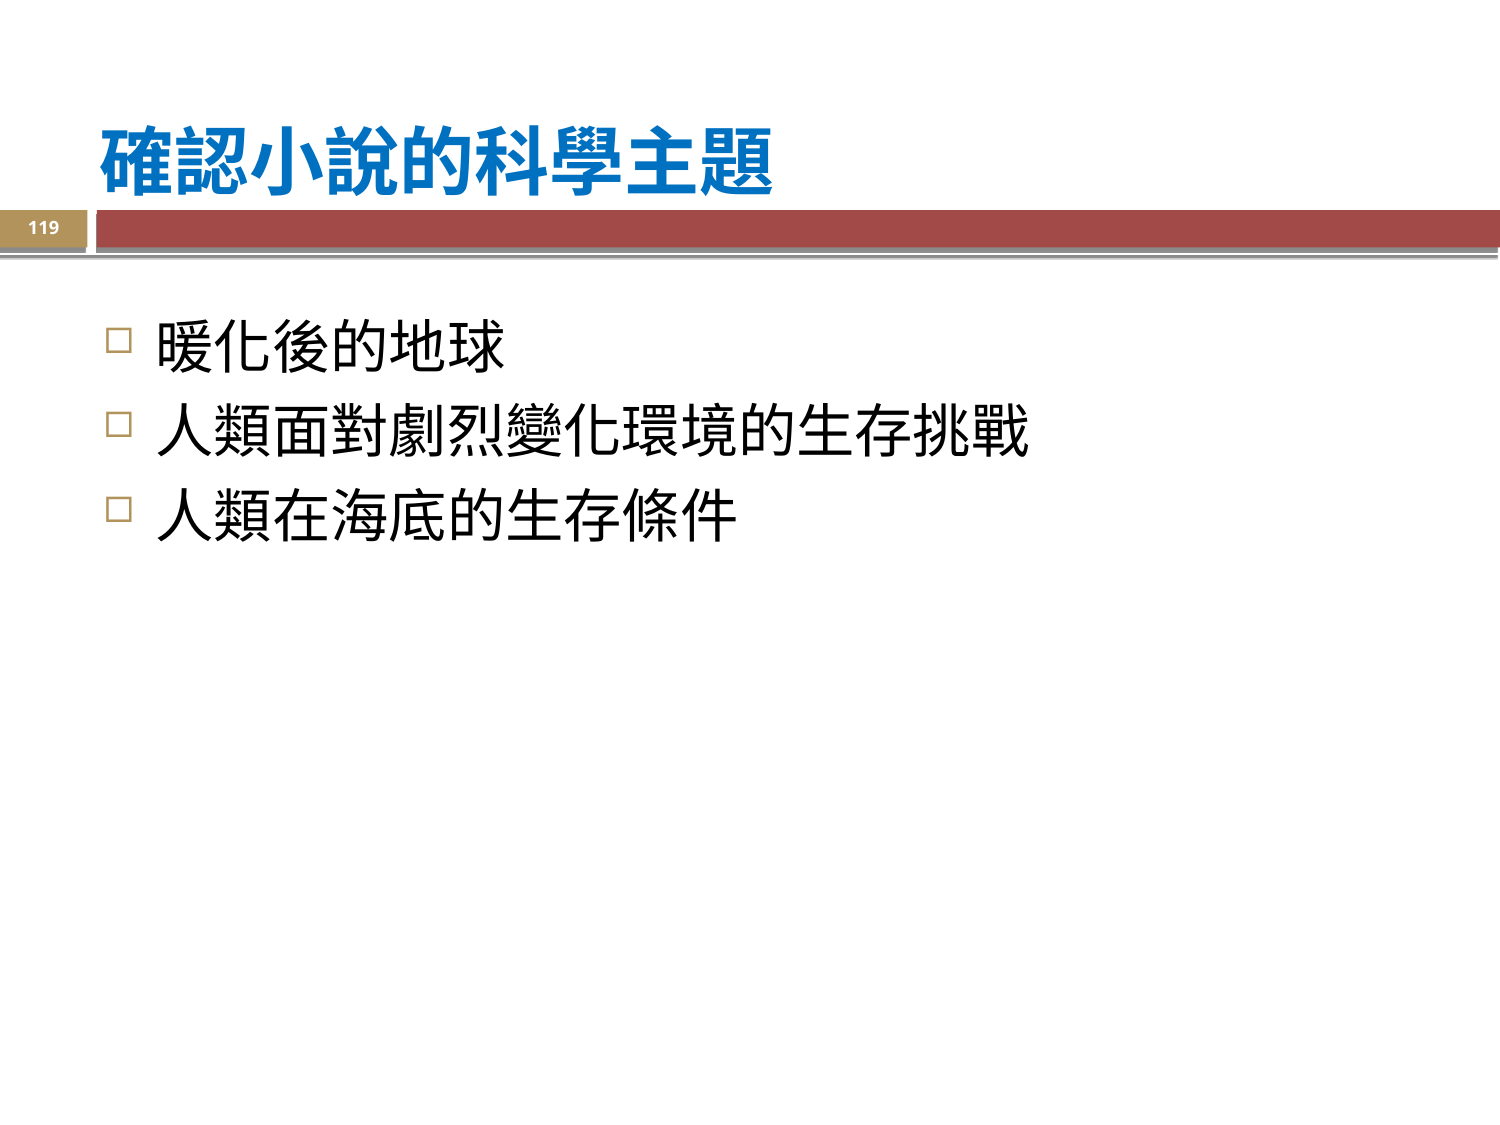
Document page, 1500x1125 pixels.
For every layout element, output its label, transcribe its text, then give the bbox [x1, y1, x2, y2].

slide_number [0, 208, 88, 249]
list 暖化後的地球 人類面對劇烈變化環境的生存挑戰 人類在海底的生存條件 [88, 302, 1058, 669]
title 確認小說的科學主題 [85, 30, 1436, 289]
